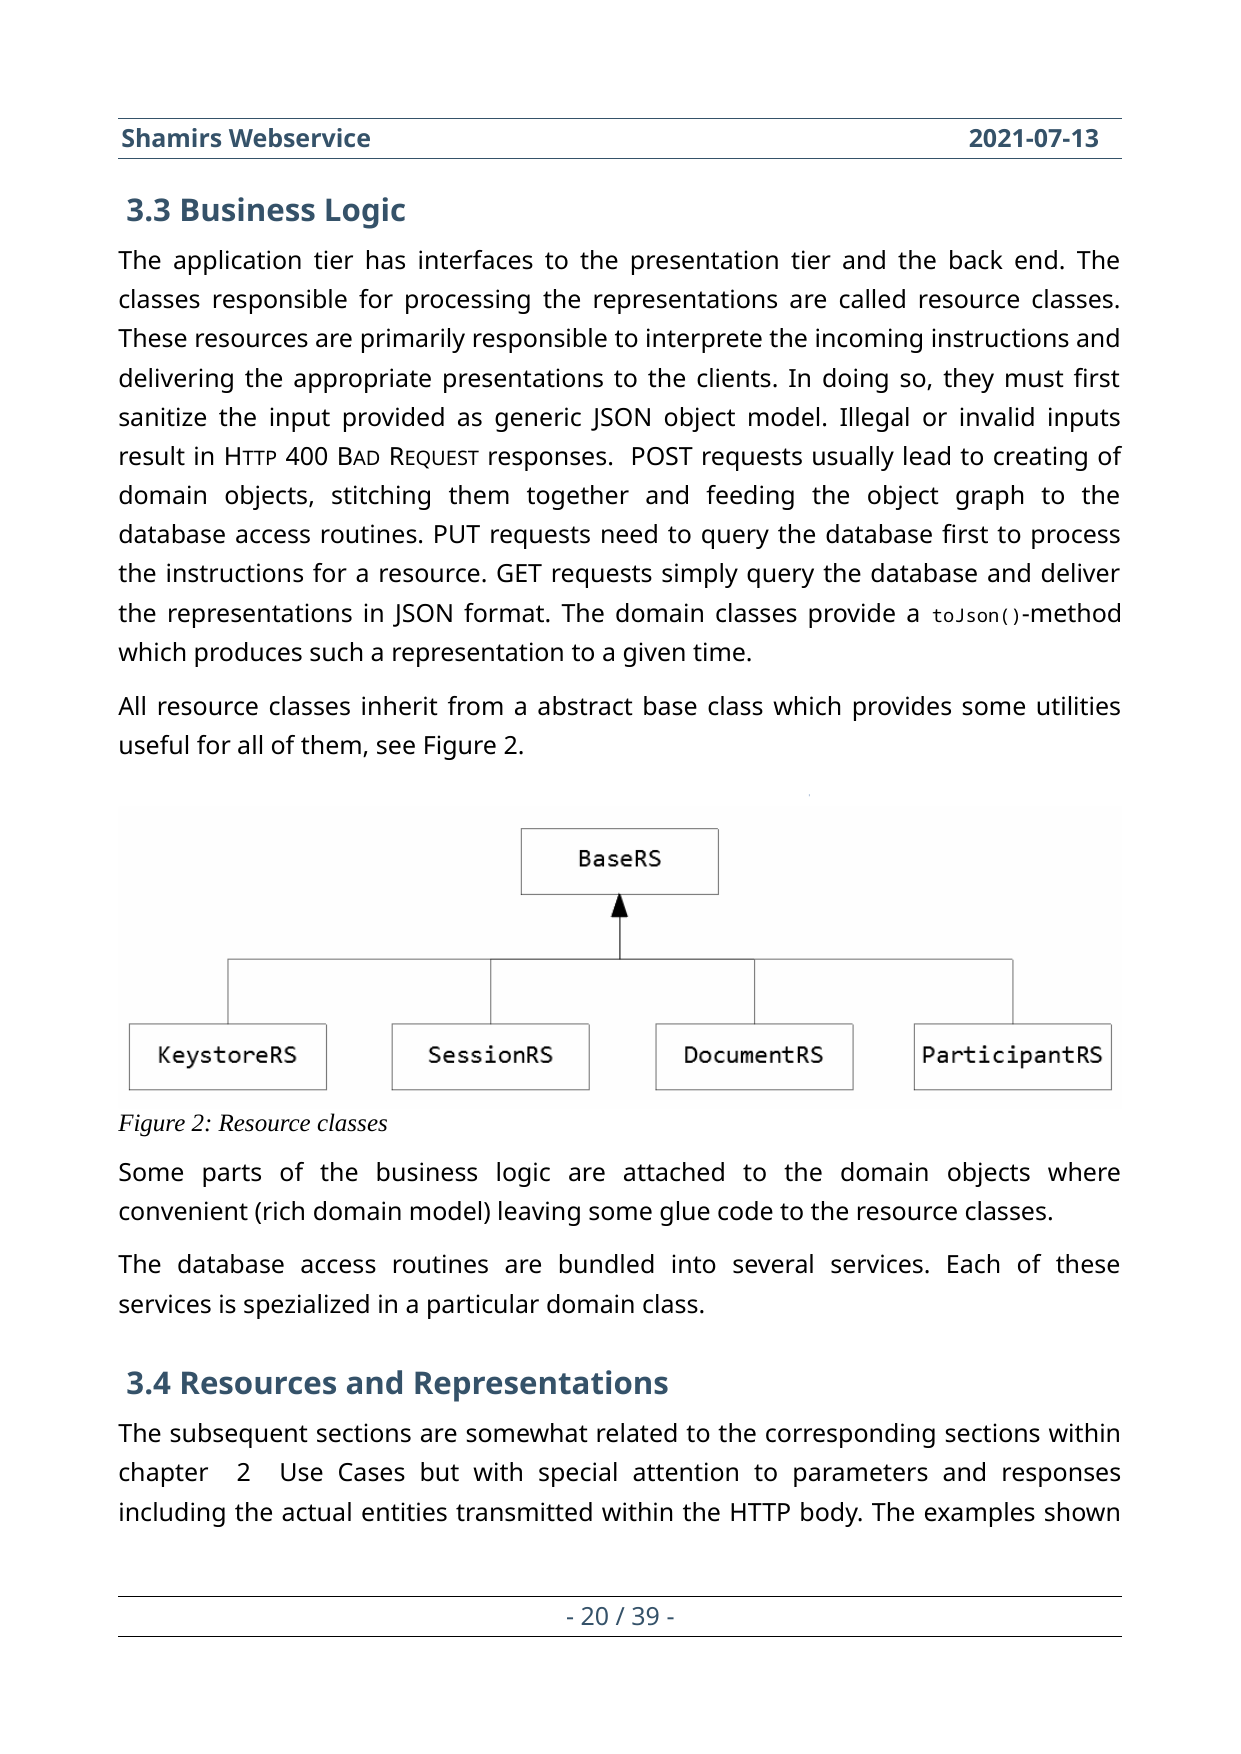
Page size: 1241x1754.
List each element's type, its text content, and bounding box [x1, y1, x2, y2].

subtitle Business Logic [118, 188, 1122, 230]
subtitle Resources and Representations [118, 1361, 1122, 1403]
text All resource classes inherit from a abstract base class which provides some utilities useful for all of them, see Figure 2. [118, 688, 1122, 761]
text [118, 781, 1122, 793]
text Figure 2: Resource classes [118, 1109, 1122, 1137]
text The application tier has interfaces to the presentation tier and the back end. The classes responsible for processing the representations are called resource classes. These resources are primarily responsible to interprete the incoming instructions and delivering the appropriate presentations to the clients. In doing so, they must first sanitize the input provided as generic JSON object model. Illegal or invalid inputs result in Http 400 Bad Request responses. POST requests usually lead to creating of domain objects, stitching them together and feeding the object graph to the database access routines. PUT requests need to query the database first to process the instructions for a resource. GET requests simply query the database and deliver the representations in JSON format. The domain classes provide a toJson()-method which produces such a representation to a given time. [118, 243, 1122, 668]
text The subsequent sections are somewhat related to the corresponding sections within chapter 2 Use Cases but with special attention to parameters and responses including the actual entities transmitted within the HTTP body. The examples shown [118, 1416, 1122, 1528]
text The database access routines are bundled into several services. Each of these services is spezialized in a particular domain class. [118, 1247, 1122, 1320]
picture [118, 793, 1123, 1109]
text Some parts of the business logic are attached to the domain objects where convenient (rich domain model) leaving some glue code to the resource classes. [118, 1137, 1122, 1227]
